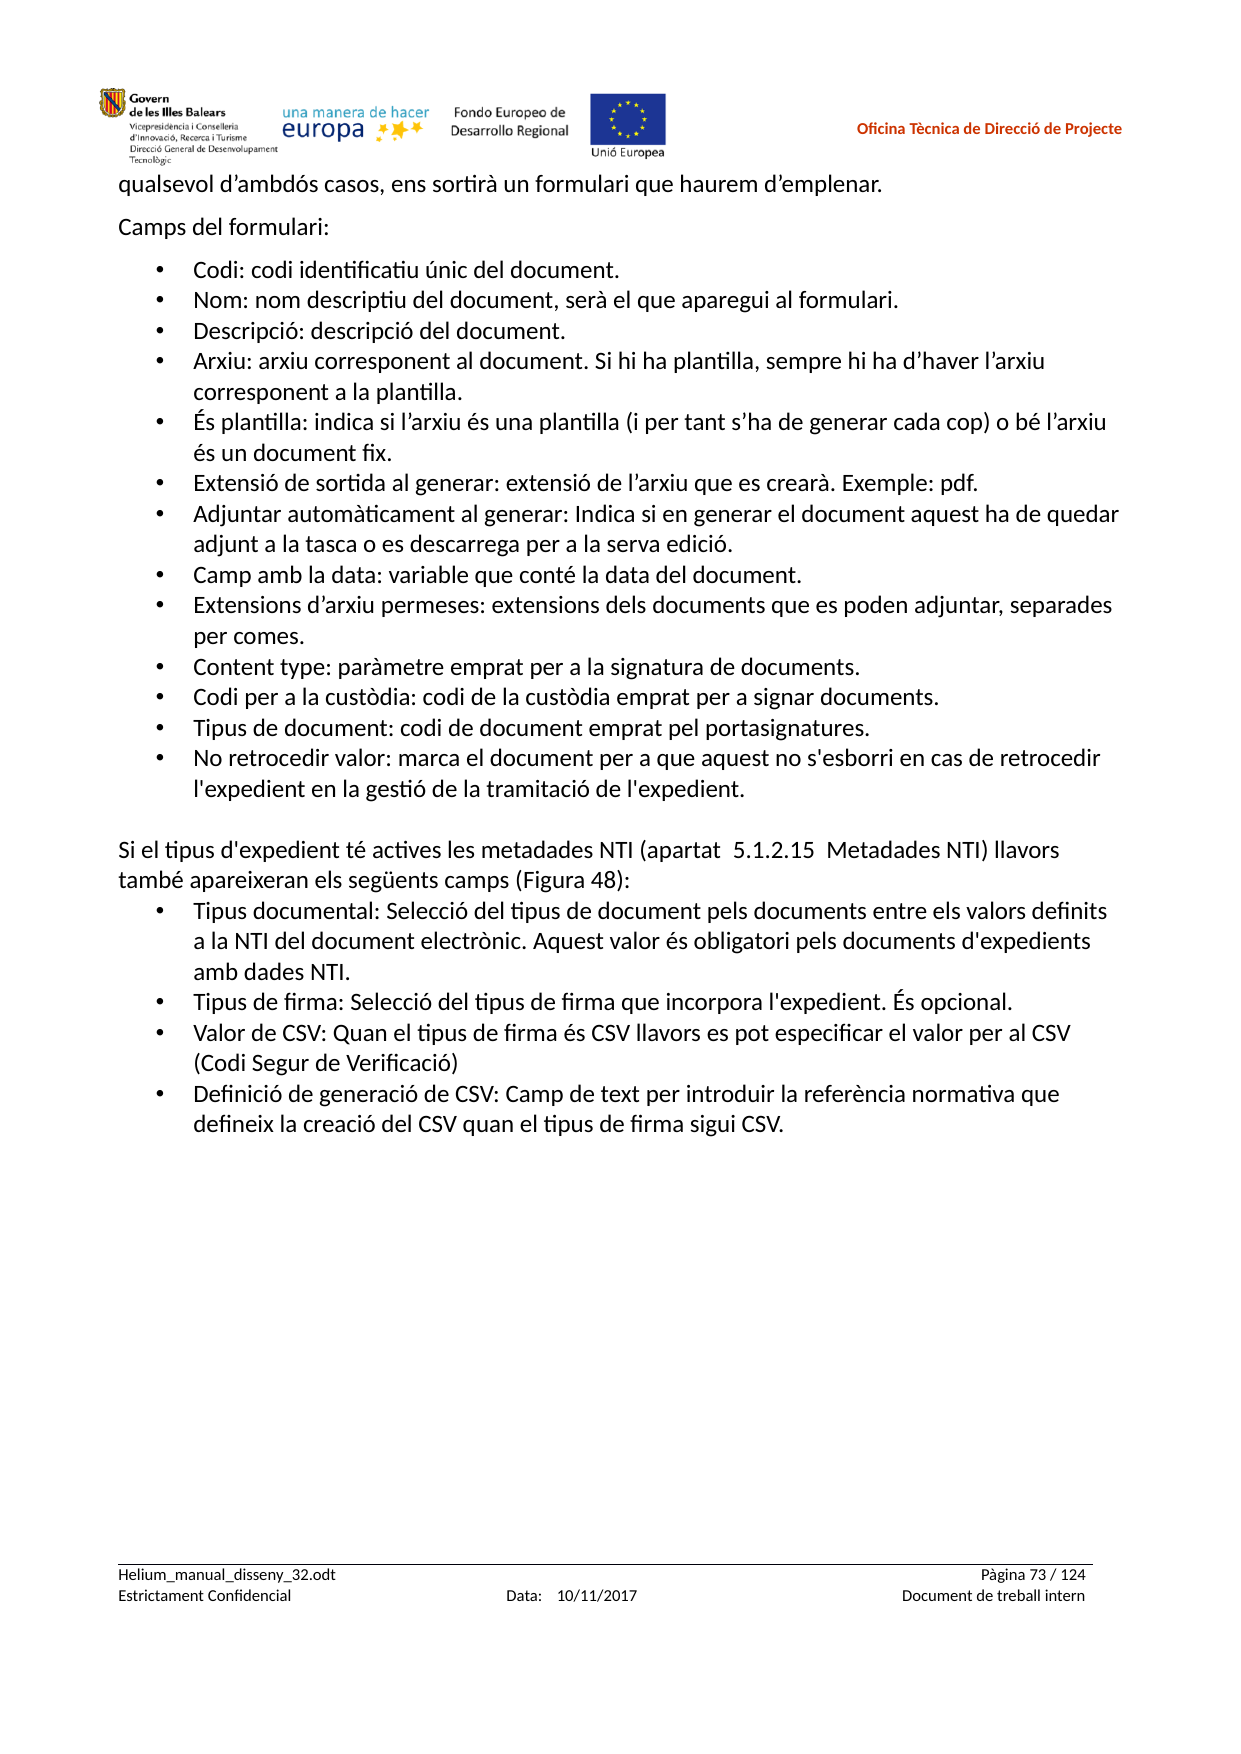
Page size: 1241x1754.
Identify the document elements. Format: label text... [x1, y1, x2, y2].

text Si el tipus d'expedient té actives les metadades NTI (apartat 5.1.2.15 Metadades NTI) llavors també apareixeran els següents camps (Figura 48): [118, 834, 1122, 895]
list Tipus de firma: Selecció del tipus de firma que incorpora l'expedient. És opcional. [156, 986, 1122, 1017]
picture [99, 87, 668, 166]
list Extensió de sortida al generar: extensió de l’arxiu que es crearà. Exemple: pdf. [156, 468, 1122, 498]
list Camp amb la data: variable que conté la data del document. [156, 559, 1122, 590]
text qualsevol d’ambdós casos, ens sortirà un formulari que haurem d’emplenar. [118, 168, 1122, 198]
list Codi: codi identificatiu únic del document. [156, 254, 1122, 284]
list Tipus documental: Selecció del tipus de document pels documents entre els valors definits a la NTI del document electrònic. Aquest valor és obligatori pels documents d'expedients amb dades NTI. [156, 895, 1122, 986]
list No retrocedir valor: marca el document per a que aquest no s'esborri en cas de retrocedir l'expedient en la gestió de la tramitació de l'expedient. [156, 742, 1122, 803]
list Tipus de document: codi de document emprat pel portasignatures. [156, 712, 1122, 742]
list Descripció: descripció del document. [156, 315, 1122, 346]
list Codi per a la custòdia: codi de la custòdia emprat per a signar documents. [156, 681, 1122, 712]
list Nom: nom descriptiu del document, serà el que aparegui al formulari. [156, 284, 1122, 315]
list Adjuntar automàticament al generar: Indica si en generar el document aquest ha de quedar adjunt a la tasca o es descarrega per a la serva edició. [156, 498, 1122, 559]
list Definició de generació de CSV: Camp de text per introduir la referència normativa que defineix la creació del CSV quan el tipus de firma sigui CSV. [156, 1078, 1122, 1139]
list Content type: paràmetre emprat per a la signatura de documents. [156, 651, 1122, 681]
text Camps del formulari: [118, 211, 1122, 241]
list Arxiu: arxiu corresponent al document. Si hi ha plantilla, sempre hi ha d’haver l’arxiu corresponent a la plantilla. [156, 346, 1122, 407]
list Valor de CSV: Quan el tipus de firma és CSV llavors es pot especificar el valor per al CSV (Codi Segur de Verificació) [156, 1017, 1122, 1078]
list Extensions d’arxiu permeses: extensions dels documents que es poden adjuntar, separades per comes. [156, 590, 1122, 651]
list És plantilla: indica si l’arxiu és una plantilla (i per tant s’ha de generar cada cop) o bé l’arxiu és un document fix. [156, 407, 1122, 468]
